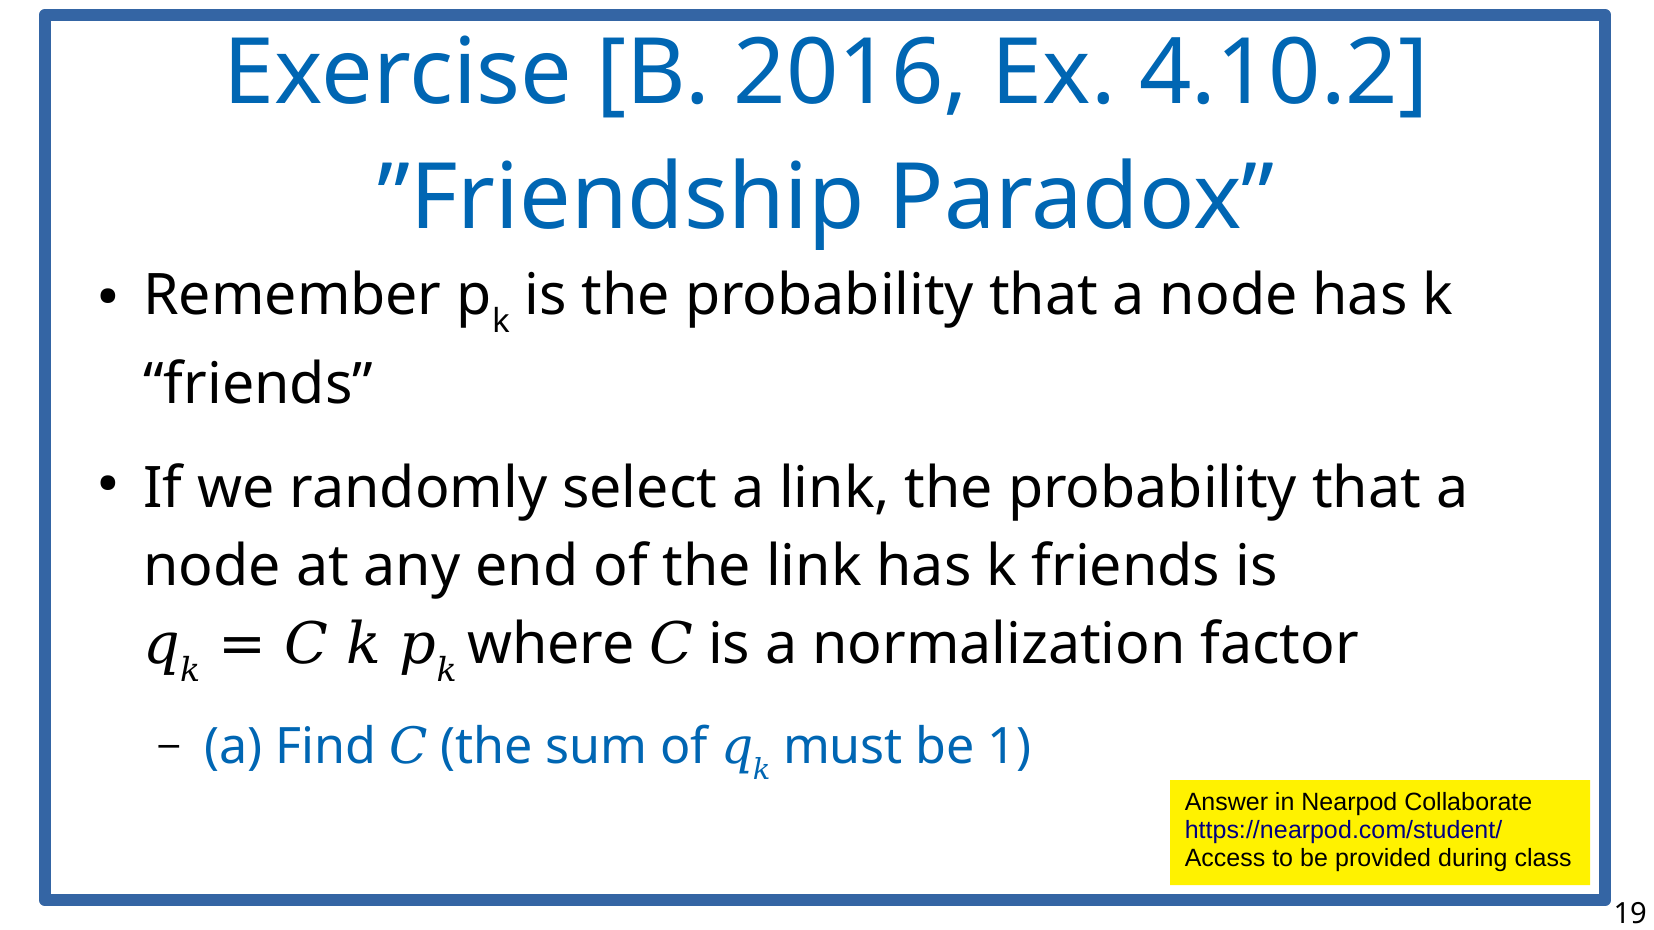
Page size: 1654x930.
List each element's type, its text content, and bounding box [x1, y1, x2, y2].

list Remember pk is the probability that a node has k “friends” If we randomly select a link, the probability that a node at any end of the link has k friends is qk = C k pk where C is a normalization factor (a) Find C (the sum of qk must be 1) [82, 252, 1571, 793]
text_box Answer in Nearpod Collaboratehttps://nearpod.com/student/ Access to be provided during class [1170, 780, 1591, 886]
title Exercise [B. 2016, Ex. 4.10.2] ”Friendship Paradox” [82, 21, 1571, 243]
